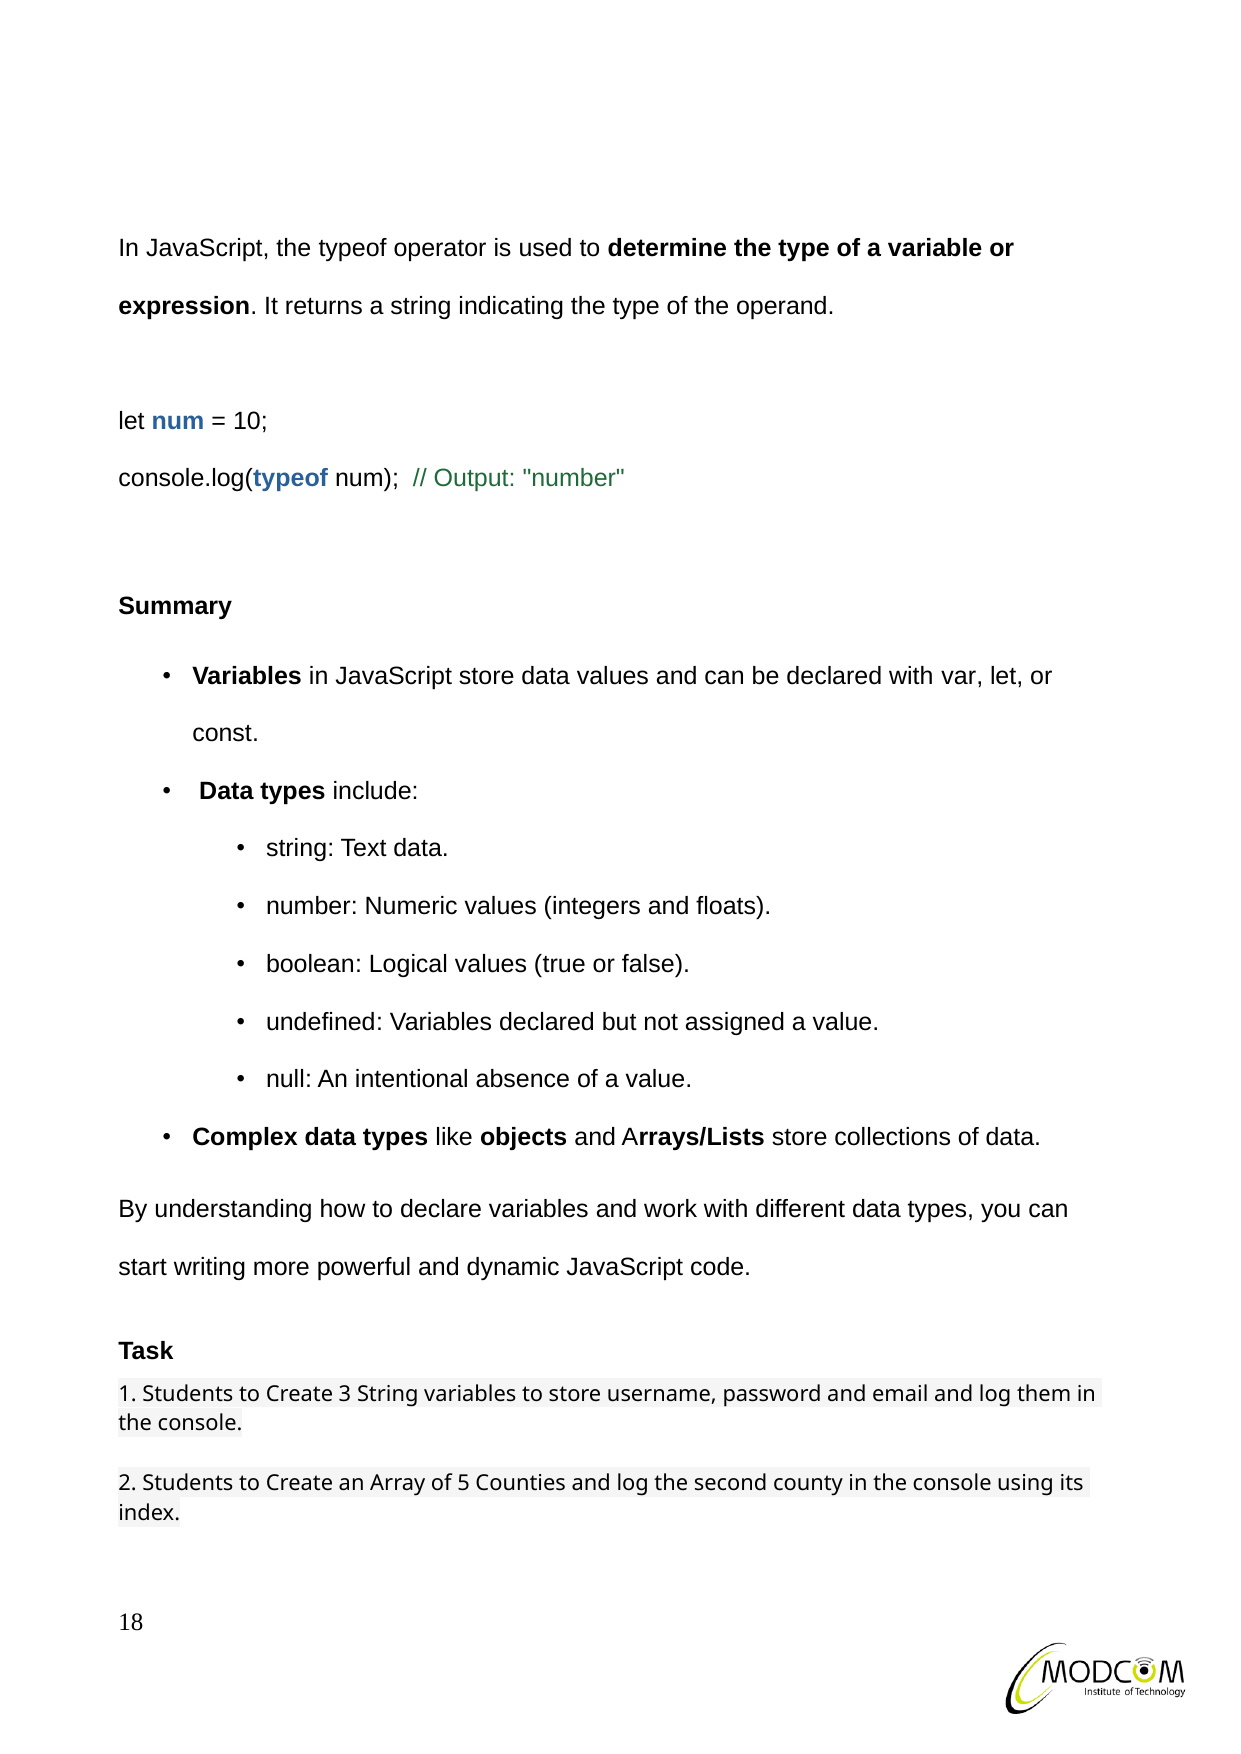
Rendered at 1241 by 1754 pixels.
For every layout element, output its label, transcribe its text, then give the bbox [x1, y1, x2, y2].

list null: An intentional absence of a value. [236, 1064, 1122, 1093]
list Complex data types like objects and Arrays/Lists store collections of data. [162, 1122, 1122, 1151]
text By understanding how to declare variables and work with different data types, you can start writing more powerful and dynamic JavaScript code. [118, 1194, 1122, 1281]
text 2. Students to Create an Array of 5 Counties and log the second county in the console using its index. [118, 1467, 1122, 1527]
subtitle Task [118, 1336, 1122, 1365]
list undefined: Variables declared but not assigned a value. [236, 1007, 1122, 1035]
list Variables in JavaScript store data values and can be declared with var, let, or const. [162, 661, 1122, 747]
text In JavaScript, the typeof operator is used to determine the type of a variable or expression. It returns a string indicating the type of the operand. [118, 233, 1122, 319]
list string: Text data. [236, 833, 1122, 862]
list number: Numeric values (integers and floats). [236, 891, 1122, 920]
picture [997, 1626, 1191, 1718]
subtitle Summary [118, 591, 1122, 619]
list Data types include: [162, 776, 1122, 804]
list boolean: Logical values (true or false). [236, 949, 1122, 978]
text 1. Students to Create 3 String variables to store username, password and email and log them in the console. [118, 1378, 1122, 1437]
text console.log(typeof num); // Output: "number" [118, 463, 1122, 492]
text let num = 10; [118, 406, 1122, 434]
